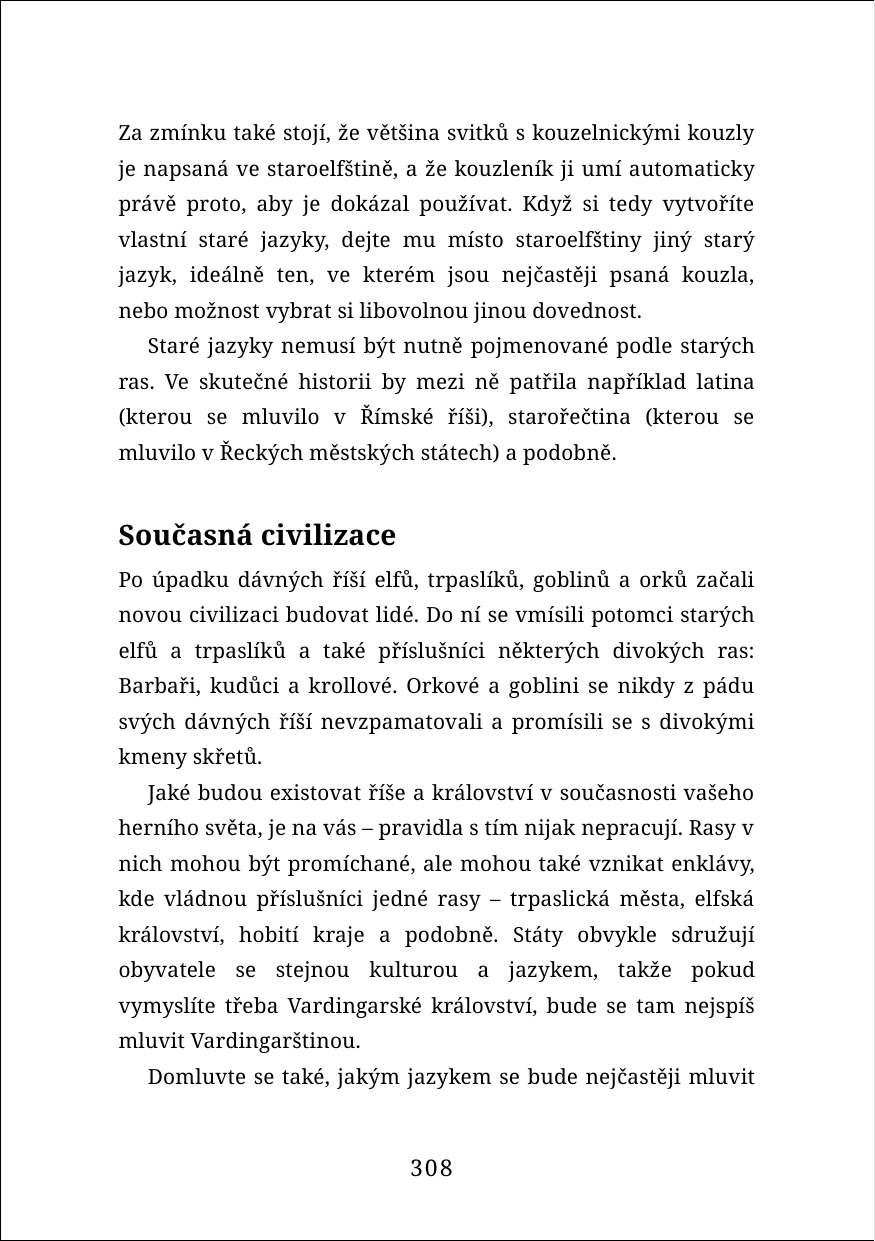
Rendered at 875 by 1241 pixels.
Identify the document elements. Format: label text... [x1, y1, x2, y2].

text Po úpadku dávných říší elfů, trpaslíků, goblinů a orků začali novou civilizaci budovat lidé. Do ní se vmísili potomci starých elfů a trpaslíků a také příslušníci některých divokých ras: Barbaři, kudůci a krollové. Orkové a goblini se nikdy z pádu svých dávných říší nevzpamatovali a promísili se s divokými kmeny skřetů. Jaké budou existovat říše a království v současnosti vašeho herního světa, je na vás – pravidla s tím nijak nepracují. Rasy v nich mohou být promíchané, ale mohou také vznikat enklávy, kde vládnou příslušníci jedné rasy – trpaslická města, elfská království, hobití kraje a podobně. Státy obvykle sdružují obyvatele se stejnou kulturou a jazykem, takže pokud vymyslíte třeba Vardingarské království, bude se tam nejspíš mluvit Vardingarštinou. Domluvte se také, jakým jazykem se bude nejčastěji mluvit [118, 565, 756, 1091]
text Za zmínku také stojí, že většina svitků s kouzelnickými kouzly je napsaná ve staroelfštině, a že kouzleník ji umí automaticky právě proto, aby je dokázal používat. Když si tedy vytvoříte vlastní staré jazyky, dejte mu místo staroelfštiny jiný starý jazyk, ideálně ten, ve kterém jsou nejčastěji psaná kouzla, nebo možnost vybrat si libovolnou jinou dovednost. Staré jazyky nemusí být nutně pojmenované podle starých ras. Ve skutečné historii by mezi ně patřila například latina (kterou se mluvilo v Římské říši), starořečtina (kterou se mluvilo v Řeckých městských státech) a podobně. [118, 118, 756, 466]
subtitle Současná civilizace [118, 515, 756, 553]
